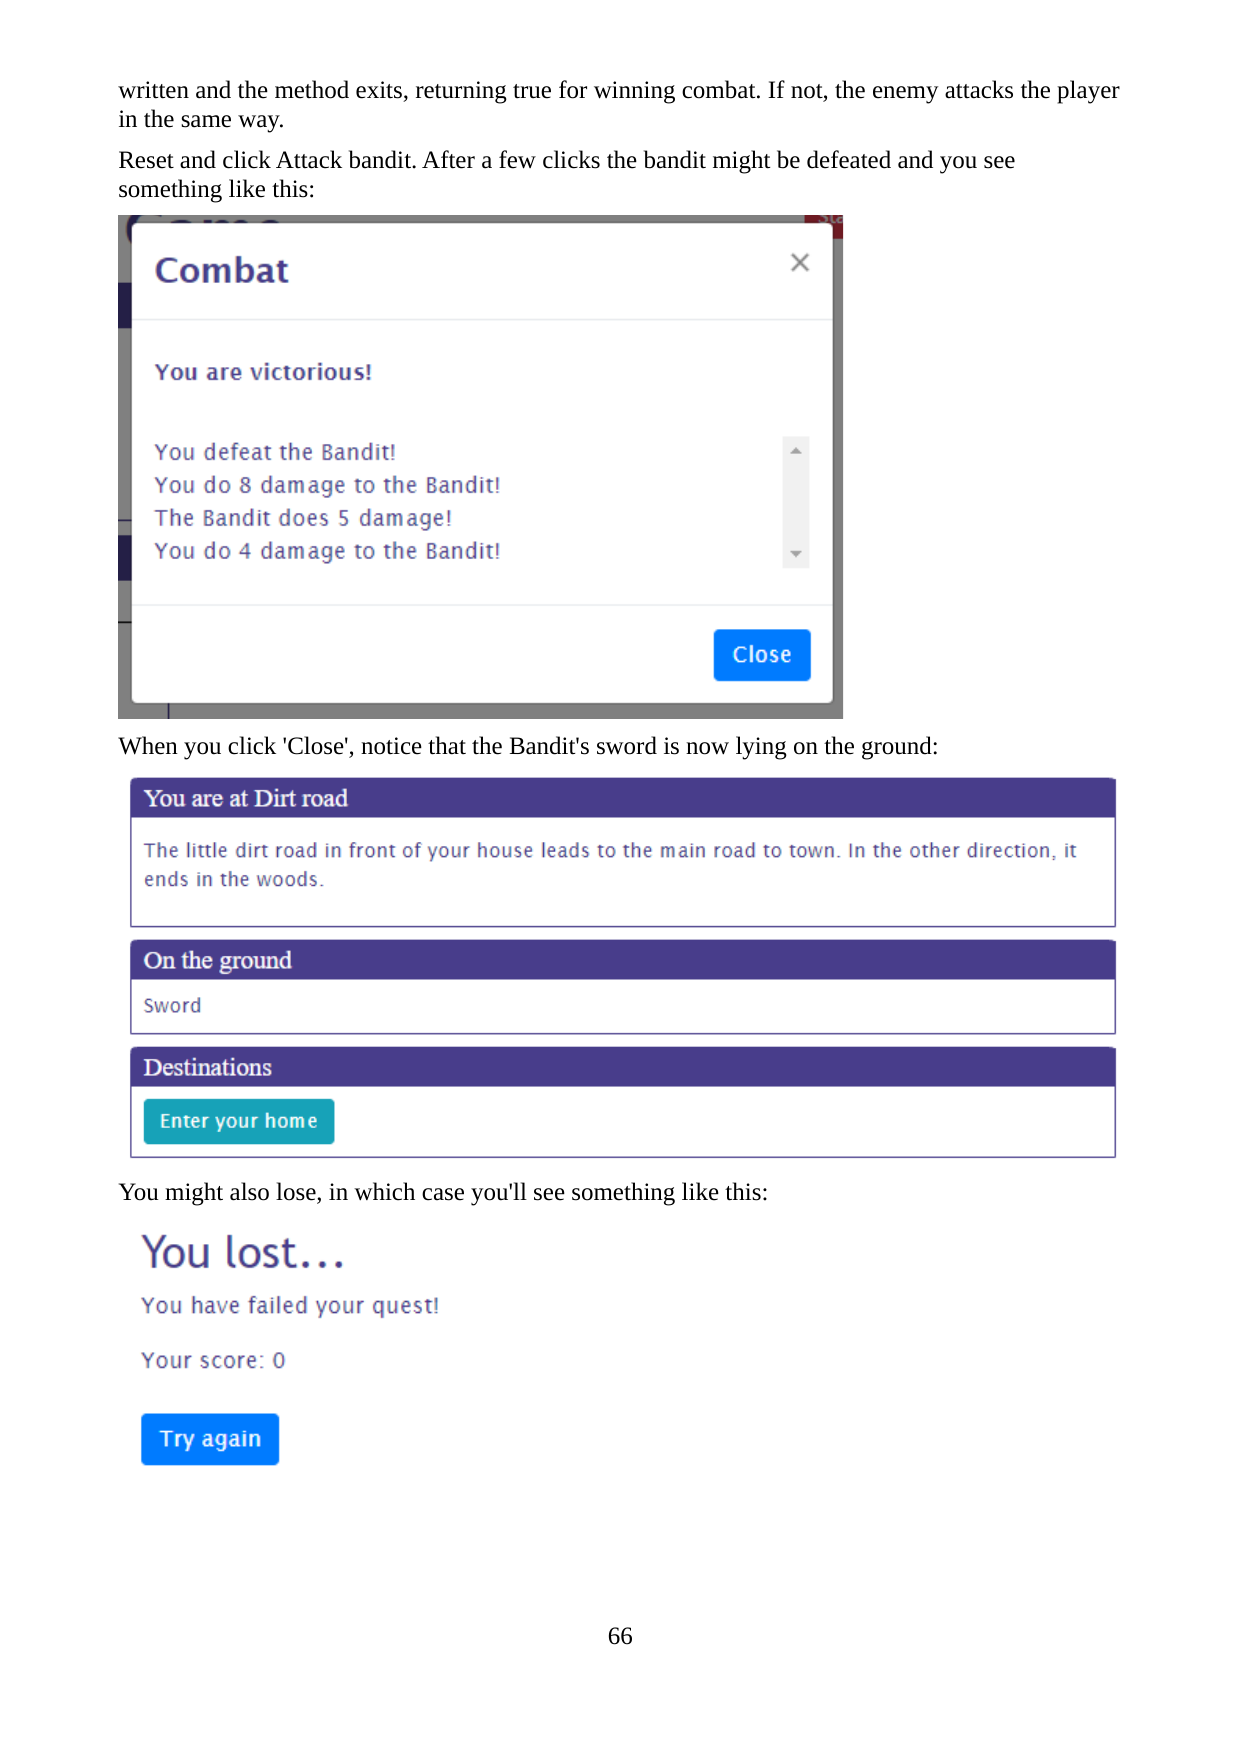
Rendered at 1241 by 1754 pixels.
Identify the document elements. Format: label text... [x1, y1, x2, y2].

text written and the method exits, returning true for winning combat. If not, the enemy attacks the player in the same way. [118, 75, 1122, 132]
text Reset and click Attack bandit. After a few clicks the bandit might be defeated and you see something like this: [118, 145, 1122, 202]
text When you click 'Close', notice that the Bandit's sword is now lying on the ground: [118, 731, 1122, 759]
text You might also lose, in which case you'll see something like this: [118, 1177, 1122, 1206]
